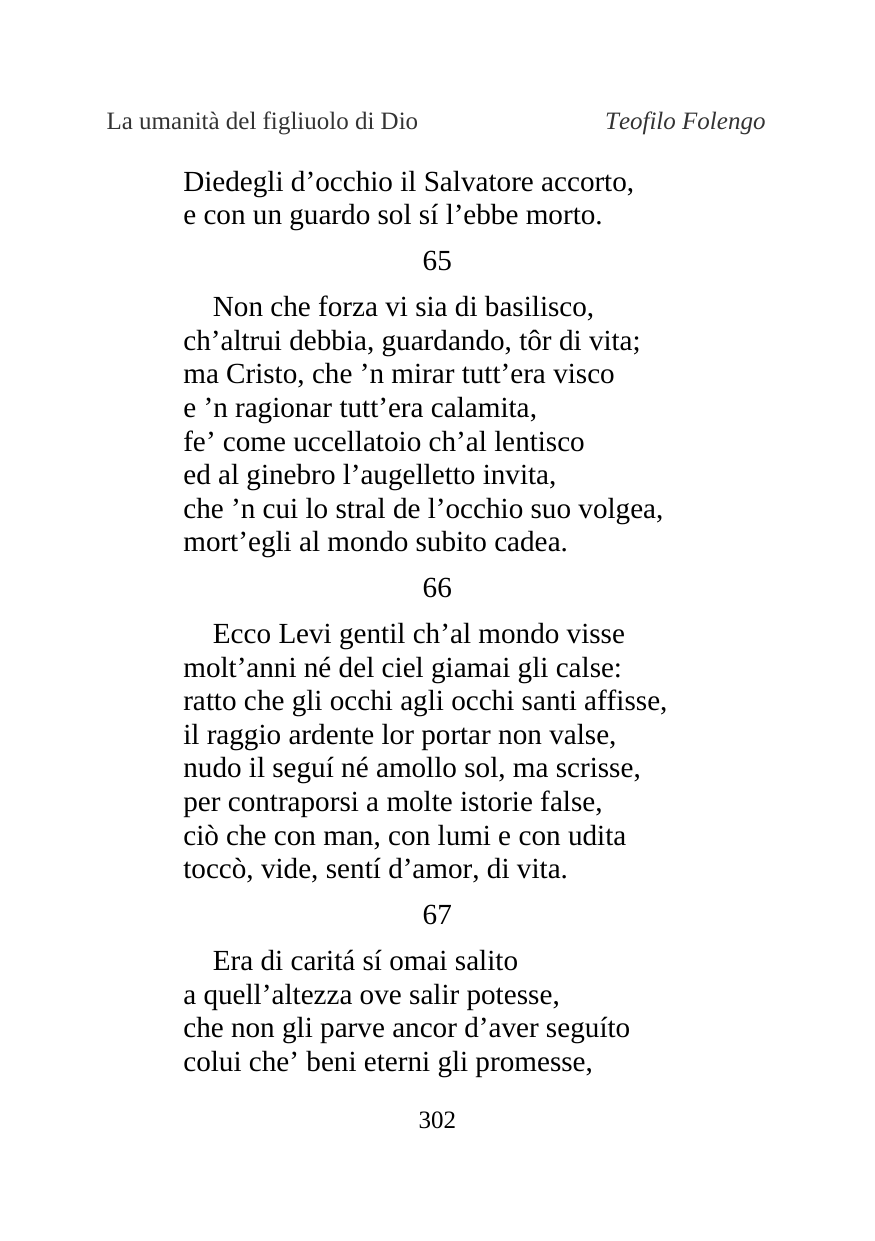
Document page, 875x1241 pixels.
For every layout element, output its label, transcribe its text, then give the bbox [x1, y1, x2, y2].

text 66 [106, 570, 768, 604]
text 65 [106, 243, 768, 277]
text 67 [106, 897, 768, 931]
text Era di caritá sí omai salito a quell’altezza ove salir potesse, che non gli parve ancor d’aver seguíto colui che’ beni eterni gli promesse, [183, 943, 768, 1077]
text Diedegli d’occhio il Salvatore accorto, e con un guardo sol sí l’ebbe morto. [183, 164, 768, 231]
text Ecco Levi gentil ch’al mondo visse molt’anni né del ciel giamai gli calse: ratto che gli occhi agli occhi santi affisse, il raggio ardente lor portar non valse, nudo il seguí né amollo sol, ma scrisse, per contraporsi a molte istorie false, ciò che con man, con lumi e con udita toccò, vide, sentí d’amor, di vita. [183, 616, 768, 885]
text Non che forza vi sia di basilisco, ch’altrui debbia, guardando, tôr di vita; ma Cristo, che ’n mirar tutt’era visco e ’n ragionar tutt’era calamita, fe’ come uccellatoio ch’al lentisco ed al ginebro l’augelletto invita, che ’n cui lo stral de l’occhio suo volgea, mort’egli al mondo subito cadea. [183, 289, 768, 558]
